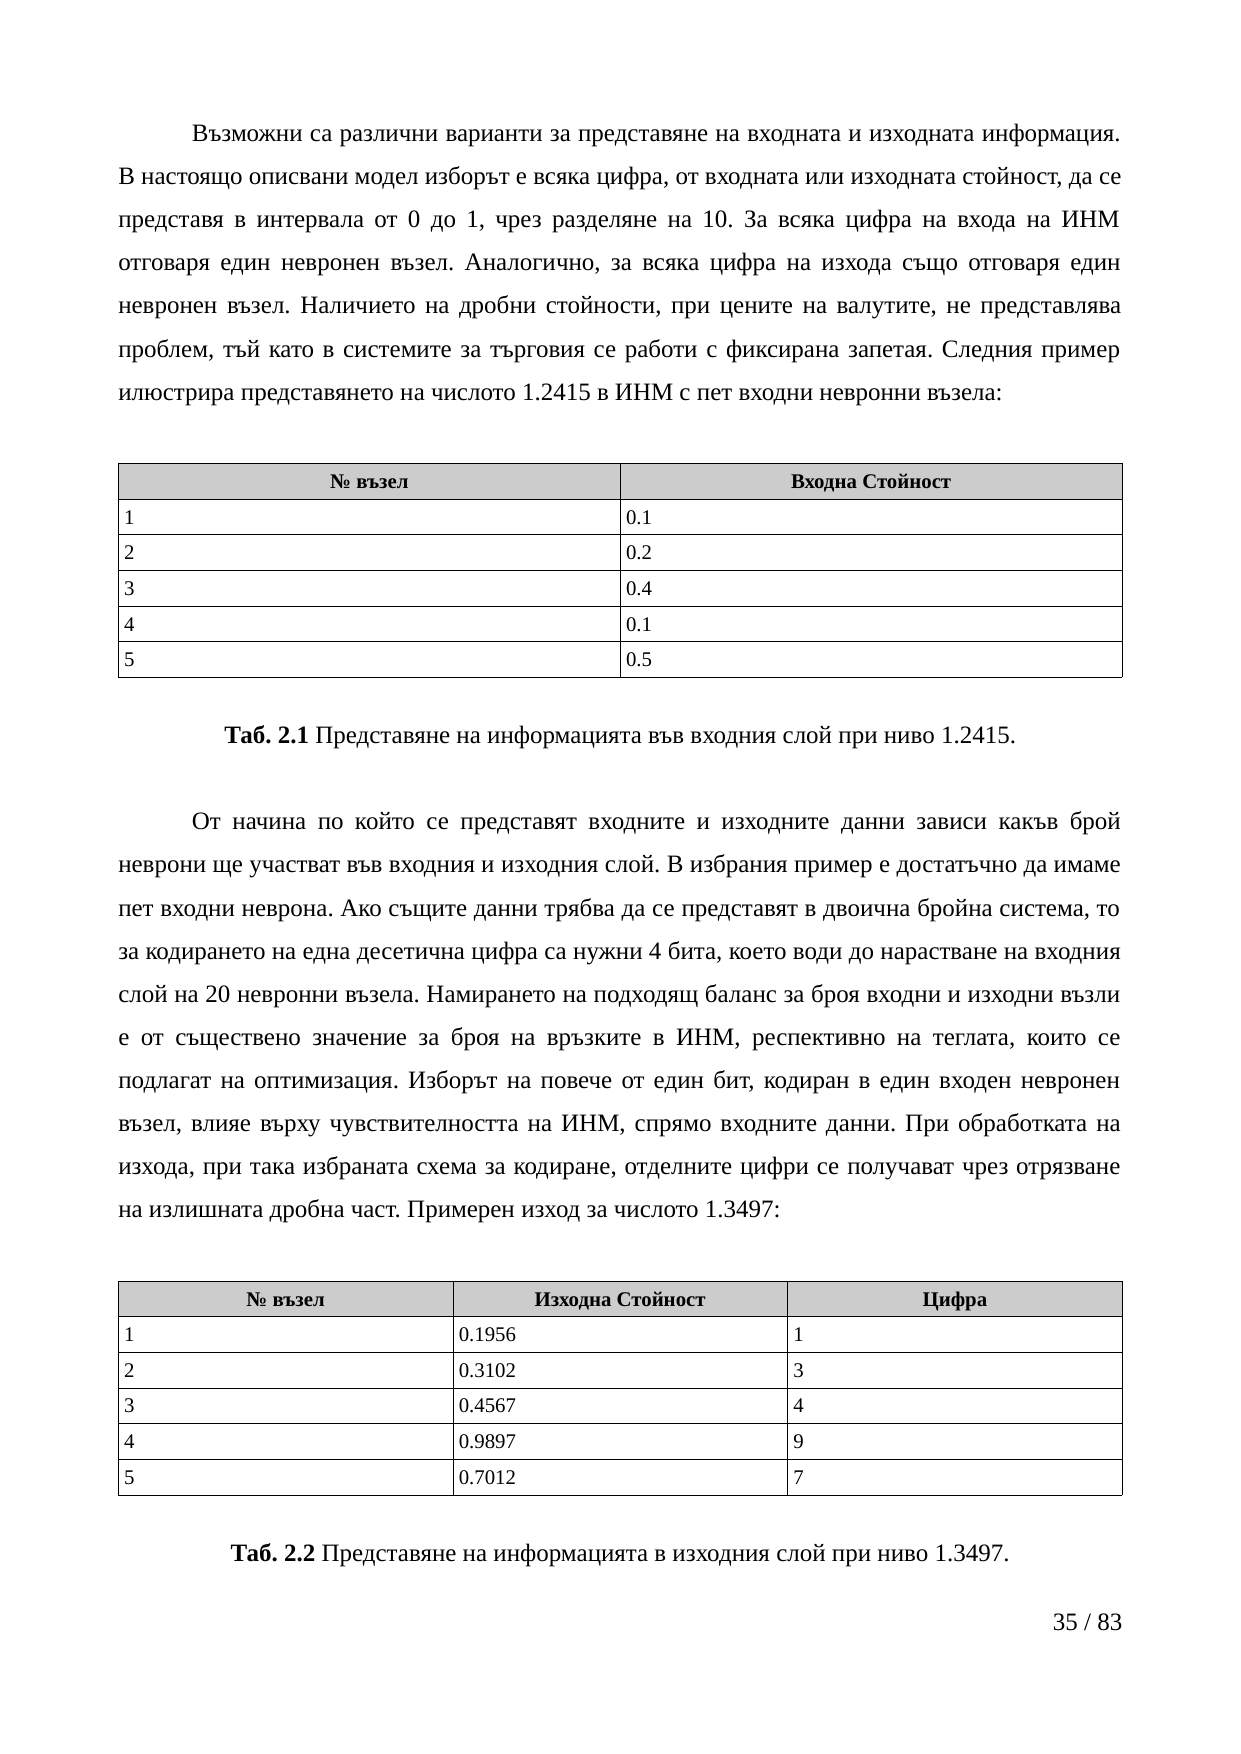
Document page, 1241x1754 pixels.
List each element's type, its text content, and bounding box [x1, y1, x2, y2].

table_cell 9 [788, 1424, 1122, 1459]
table_cell 1 [119, 500, 620, 534]
table_cell 0.7012 [454, 1460, 787, 1494]
table_cell 0.2 [621, 535, 1122, 570]
table_cell 3 [119, 1389, 453, 1423]
table_cell 4 [119, 1424, 453, 1459]
table_cell 0.5 [621, 642, 1122, 677]
table_cell 3 [119, 571, 620, 606]
table_cell 7 [788, 1460, 1122, 1494]
table_header Входна Стойност [621, 464, 1122, 499]
text Таб. 2.2 Представяне на информацията в изходния слой при ниво 1.3497. [118, 1538, 1122, 1566]
table_cell 4 [119, 607, 620, 641]
table_cell 0.4567 [454, 1389, 787, 1423]
table_cell 5 [119, 1460, 453, 1494]
text Възможни са различни варианти за представяне на входната и изходната информация. В настоящо описвани модел изборът е всяка цифра, от входната или изходната стойност, да се представя в интервала от 0 до 1, чрез разделяне на 10. За всяка цифра на входа на ИНМ отговаря един невронен възел. Аналогично, за всяка цифра на изхода също отговаря един невронен възел. Наличието на дробни стойности, при цените на валутите, не представлява проблем, тъй като в системите за търговия се работи с фиксирана запетая. Следния пример илюстрира представянето на числото 1.2415 в ИНМ с пет входни невронни възела: [118, 118, 1122, 406]
table_cell 0.1 [621, 607, 1122, 641]
table_cell 0.1956 [454, 1317, 787, 1352]
table_header Цифра [788, 1282, 1122, 1316]
table_cell 0.1 [621, 500, 1122, 534]
table_header № възел [119, 464, 620, 499]
table_cell 0.9897 [454, 1424, 787, 1459]
table_header № възел [119, 1282, 453, 1316]
text От начина по който се представят входните и изходните данни зависи какъв брой неврони ще участват във входния и изходния слой. В избрания пример е достатъчно да имаме пет входни неврона. Ако същите данни трябва да се представят в двоична бройна система, то за кодирането на една десетична цифра са нужни 4 бита, което води до нарастване на входния слой на 20 невронни възела. Намирането на подходящ баланс за броя входни и изходни възли е от съществено значение за броя на връзките в ИНМ, респективно на теглата, които се подлагат на оптимизация. Изборът на повече от един бит, кодиран в един входен невронен възел, влияе върху чувствителността на ИНМ, спрямо входните данни. При обработката на изхода, при така избраната схема за кодиране, отделните цифри се получават чрез отрязване на излишната дробна част. Примерен изход за числото 1.3497: [118, 806, 1122, 1223]
table_cell 1 [119, 1317, 453, 1352]
table_cell 2 [119, 1353, 453, 1388]
table_cell 3 [788, 1353, 1122, 1388]
text Таб. 2.1 Представяне на информацията във входния слой при ниво 1.2415. [118, 720, 1122, 749]
table_cell 0.3102 [454, 1353, 787, 1388]
table_cell 5 [119, 642, 620, 677]
table_header Изходна Стойност [454, 1282, 787, 1316]
table_cell 1 [788, 1317, 1122, 1352]
table_cell 0.4 [621, 571, 1122, 606]
table_cell 2 [119, 535, 620, 570]
table_cell 4 [788, 1389, 1122, 1423]
